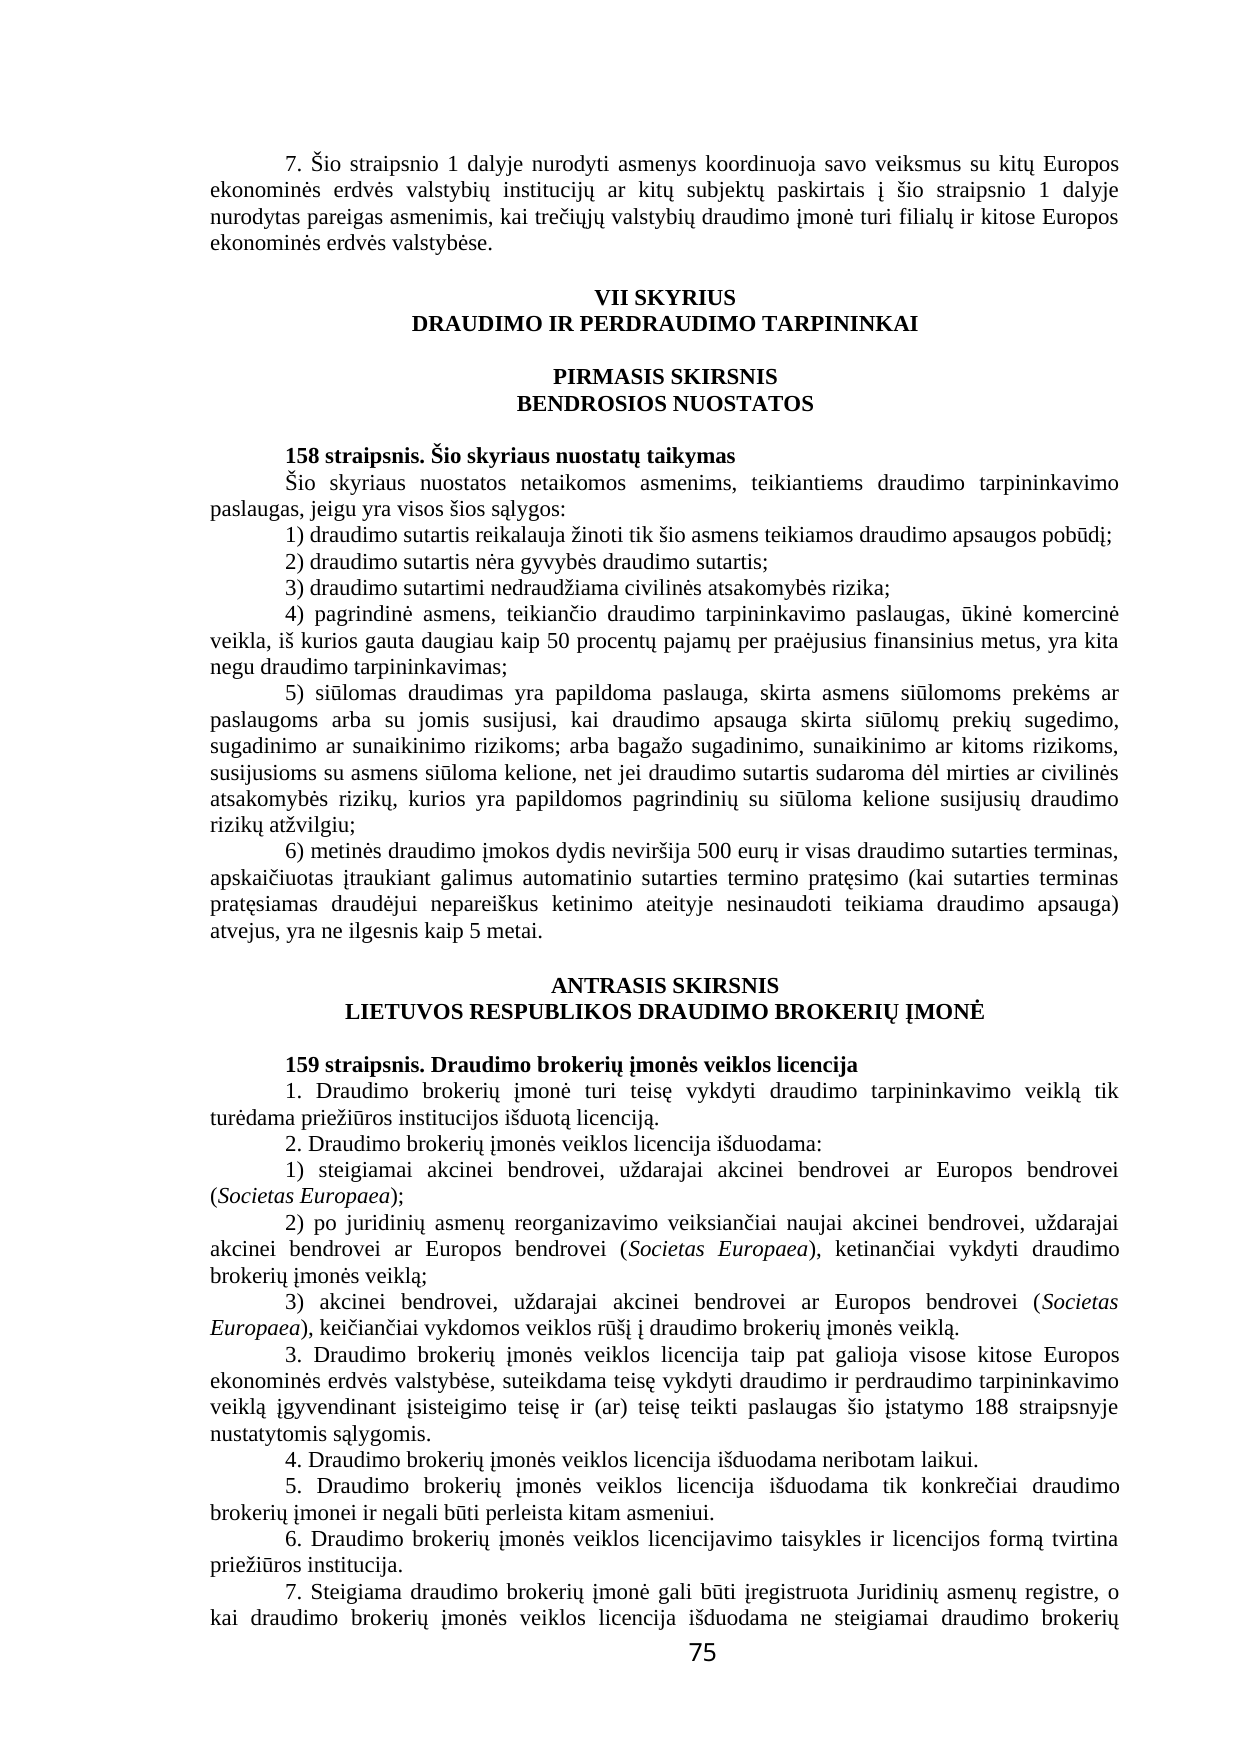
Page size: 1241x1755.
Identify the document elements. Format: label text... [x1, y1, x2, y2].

text 7. Šio straipsnio 1 dalyje nurodyti asmenys koordinuoja savo veiksmus su kitų Europos ekonominės erdvės valstybių institucijų ar kitų subjektų paskirtais į šio straipsnio 1 dalyje nurodytas pareigas asmenimis, kai trečiųjų valstybių draudimo įmonė turi filialų ir kitose Europos ekonominės erdvės valstybėse. [210, 150, 1120, 255]
text BENDROSIOS NUOSTATOS [210, 389, 1120, 416]
text 4. Draudimo brokerių įmonės veiklos licencija išduodama neribotam laikui. [210, 1446, 1120, 1472]
text 3) draudimo sutartimi nedraudžiama civilinės atsakomybės rizika; [210, 574, 1120, 600]
text 5. Draudimo brokerių įmonės veiklos licencija išduodama tik konkrečiai draudimo brokerių įmonei ir negali būti perleista kitam asmeniui. [210, 1472, 1120, 1525]
text 7. Steigiama draudimo brokerių įmonė gali būti įregistruota Juridinių asmenų registre, o kai draudimo brokerių įmonės veiklos licencija išduodama ne steigiamai draudimo brokerių [210, 1578, 1120, 1631]
text 6. Draudimo brokerių įmonės veiklos licencijavimo taisykles ir licencijos formą tvirtina priežiūros institucija. [210, 1525, 1120, 1578]
text 1) draudimo sutartis reikalauja žinoti tik šio asmens teikiamos draudimo apsaugos pobūdį; [210, 521, 1120, 548]
text 4) pagrindinė asmens, teikiančio draudimo tarpininkavimo paslaugas, ūkinė komercinė veikla, iš kurios gauta daugiau kaip 50 procentų pajamų per praėjusius finansinius metus, yra kita negu draudimo tarpininkavimas; [210, 600, 1120, 679]
text PIRMASIS SKIRSNIS [210, 363, 1120, 389]
text 5) siūlomas draudimas yra papildoma paslauga, skirta asmens siūlomoms prekėms ar paslaugoms arba su jomis susijusi, kai draudimo apsauga skirta siūlomų prekių sugedimo, sugadinimo ar sunaikinimo rizikoms; arba bagažo sugadinimo, sunaikinimo ar kitoms rizikoms, susijusioms su asmens siūloma kelione, net jei draudimo sutartis sudaroma dėl mirties ar civilinės atsakomybės rizikų, kurios yra papildomos pagrindinių su siūloma kelione susijusių draudimo rizikų atžvilgiu; [210, 679, 1120, 838]
text 1) steigiamai akcinei bendrovei, uždarajai akcinei bendrovei ar Europos bendrovei (Societas Europaea); [210, 1156, 1120, 1209]
text 2) draudimo sutartis nėra gyvybės draudimo sutartis; [210, 548, 1120, 574]
text 6) metinės draudimo įmokos dydis neviršija 500 eurų ir visas draudimo sutarties terminas, apskaičiuotas įtraukiant galimus automatinio sutarties termino pratęsimo (kai sutarties terminas pratęsiamas draudėjui nepareiškus ketinimo ateityje nesinaudoti teikiama draudimo apsauga) atvejus, yra ne ilgesnis kaip 5 metai. [210, 838, 1120, 943]
text 2) po juridinių asmenų reorganizavimo veiksiančiai naujai akcinei bendrovei, uždarajai akcinei bendrovei ar Europos bendrovei (Societas Europaea), ketinančiai vykdyti draudimo brokerių įmonės veiklą; [210, 1209, 1120, 1288]
text 158 straipsnis. Šio skyriaus nuostatų taikymas [210, 442, 1120, 469]
text 2. Draudimo brokerių įmonės veiklos licencija išduodama: [210, 1130, 1120, 1156]
text 1. Draudimo brokerių įmonė turi teisę vykdyti draudimo tarpininkavimo veiklą tik turėdama priežiūros institucijos išduotą licenciją. [210, 1077, 1120, 1130]
text LIETUVOS RESPUBLIKOS DRAUDIMO BROKERIŲ ĮMONĖ [210, 998, 1120, 1024]
text Šio skyriaus nuostatos netaikomos asmenims, teikiantiems draudimo tarpininkavimo paslaugas, jeigu yra visos šios sąlygos: [210, 469, 1120, 521]
text 3. Draudimo brokerių įmonės veiklos licencija taip pat galioja visose kitose Europos ekonominės erdvės valstybėse, suteikdama teisę vykdyti draudimo ir perdraudimo tarpininkavimo veiklą įgyvendinant įsisteigimo teisę ir (ar) teisę teikti paslaugas šio įstatymo 188 straipsnyje nustatytomis sąlygomis. [210, 1341, 1120, 1446]
text VII SKYRIUS [210, 284, 1120, 311]
text 159 straipsnis. Draudimo brokerių įmonės veiklos licencija [210, 1051, 1120, 1077]
text 3) akcinei bendrovei, uždarajai akcinei bendrovei ar Europos bendrovei (Societas Europaea), keičiančiai vykdomos veiklos rūšį į draudimo brokerių įmonės veiklą. [210, 1288, 1120, 1341]
text DRAUDIMO IR PERDRAUDIMO TARPININKAI [210, 311, 1120, 337]
text ANTRASIS SKIRSNIS [210, 972, 1120, 998]
